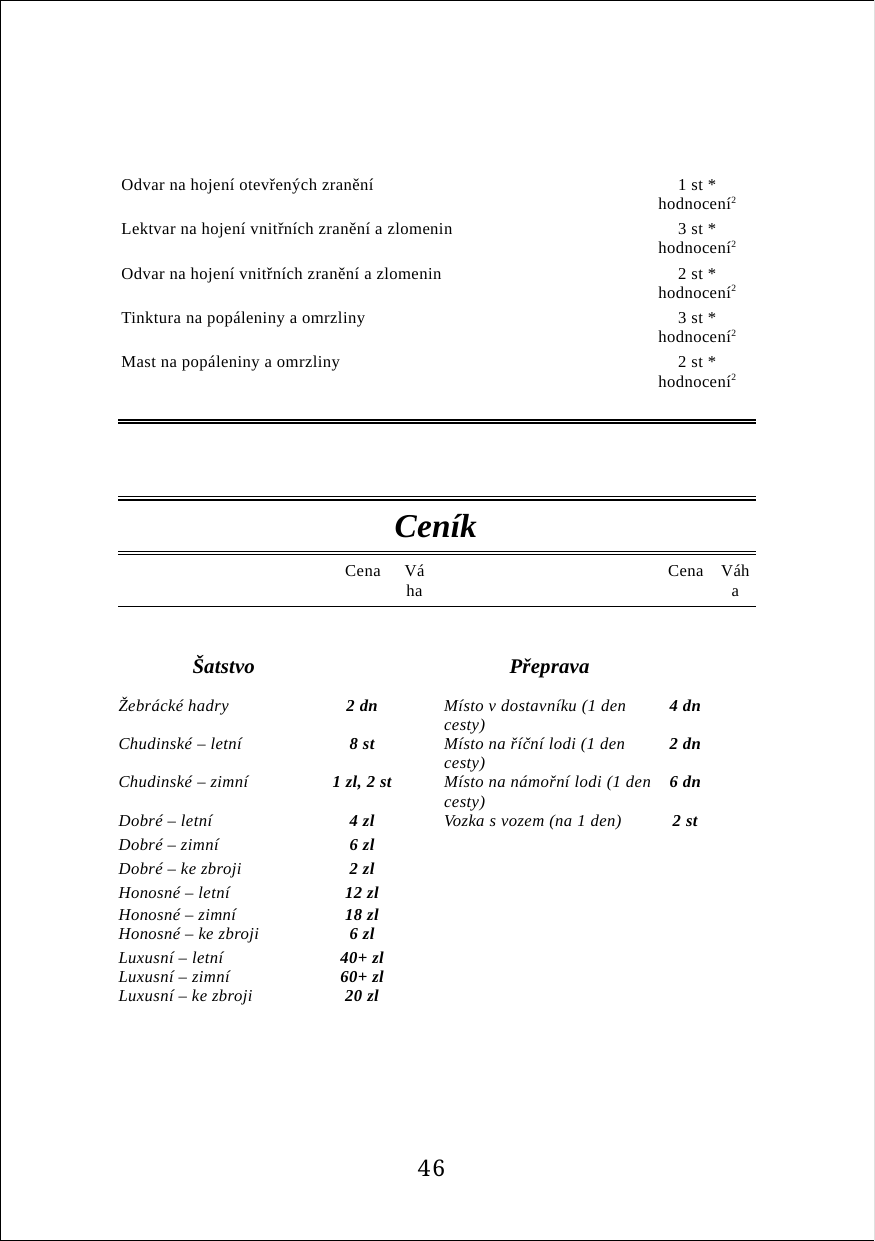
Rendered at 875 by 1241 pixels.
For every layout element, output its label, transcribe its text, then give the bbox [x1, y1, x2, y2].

table_cell [715, 835, 756, 859]
table_cell [331, 1029, 394, 1048]
table_cell [434, 772, 444, 811]
table_cell [444, 1010, 657, 1029]
table_cell [444, 904, 657, 923]
table_cell [657, 1048, 714, 1067]
table_cell [715, 772, 756, 811]
table_cell 1 zl, 2 st [331, 772, 394, 811]
table_cell Odvar na hojení otevřených zranění [118, 172, 638, 216]
table_cell [434, 986, 444, 1010]
table_cell [444, 948, 657, 967]
table_cell Odvar na hojení vnitřních zranění a zlomenin [118, 261, 638, 305]
table_cell [434, 607, 444, 696]
table_cell [434, 859, 444, 883]
table_cell [395, 1029, 434, 1048]
table_cell 2 zl [331, 859, 394, 883]
table_cell [118, 1068, 331, 1087]
table_cell [395, 883, 434, 904]
table_cell [657, 948, 714, 967]
table_cell [395, 772, 434, 811]
table_cell [657, 1029, 714, 1048]
table_cell [657, 1010, 714, 1029]
table_cell [444, 1048, 657, 1067]
table_cell [395, 924, 434, 947]
table_cell 6 zl [331, 924, 394, 947]
table_cell 2 st * hodnocení2 [638, 349, 756, 394]
table_cell [118, 1010, 331, 1029]
table_cell [444, 1029, 657, 1048]
table_cell 18 zl [331, 904, 394, 923]
table_cell [395, 1068, 434, 1087]
table_cell [434, 904, 444, 923]
table_cell [395, 859, 434, 883]
table_cell Mast na popáleniny a omrzliny [118, 349, 638, 394]
table_cell [395, 986, 434, 1010]
table_cell 4 zl [331, 811, 394, 835]
table_cell Luxusní – zimní [118, 967, 331, 986]
table_cell [657, 967, 714, 986]
table_cell [444, 883, 657, 904]
table_cell [395, 734, 434, 772]
table_cell Místo na námořní lodi (1 den cesty) [444, 772, 657, 811]
table_cell [715, 986, 756, 1010]
table_cell Místo v dostavníku (1 den cesty) [444, 696, 657, 734]
table_cell [434, 948, 444, 967]
table_cell [395, 948, 434, 967]
table_header Ceník [118, 501, 756, 551]
table_cell [331, 1010, 394, 1029]
table_cell [657, 904, 714, 923]
table_cell [434, 967, 444, 986]
table_cell 3 st * hodnocení2 [638, 216, 756, 261]
table_cell [715, 924, 756, 947]
table_cell [331, 607, 394, 696]
table_cell [444, 555, 657, 606]
table_cell [118, 1029, 331, 1048]
table_cell 8 st [331, 734, 394, 772]
table_cell [715, 607, 756, 696]
table_cell [715, 948, 756, 967]
table_cell [444, 924, 657, 947]
table_cell [395, 696, 434, 734]
table_cell 2 st * hodnocení2 [638, 261, 756, 305]
table_cell Místo na říční lodi (1 den cesty) [444, 734, 657, 772]
table_cell 4 dn [657, 696, 714, 734]
table_cell [715, 1010, 756, 1029]
table_cell [657, 1068, 714, 1087]
table_cell 6 zl [331, 835, 394, 859]
table_cell [434, 811, 444, 835]
table_cell [715, 859, 756, 883]
table_cell Luxusní – ke zbroji [118, 986, 331, 1010]
table_cell [434, 734, 444, 772]
table_cell [434, 696, 444, 734]
table_cell [444, 986, 657, 1010]
table_cell 2 st [657, 811, 714, 835]
table_cell [395, 607, 434, 696]
table_cell [118, 1048, 331, 1067]
table_cell Cena [331, 555, 394, 606]
table_cell [434, 555, 444, 606]
table_cell [434, 883, 444, 904]
table_cell [715, 1048, 756, 1067]
table_cell [434, 1010, 444, 1029]
table_cell [444, 835, 657, 859]
table_cell [715, 904, 756, 923]
table_cell [444, 1068, 657, 1087]
table_cell Přeprava [444, 607, 657, 696]
table_cell 20 zl [331, 986, 394, 1010]
table_cell Chudinské – zimní [118, 772, 331, 811]
table_cell [331, 1048, 394, 1067]
table_cell 1 st * hodnocení2 [638, 172, 756, 216]
table_cell [395, 904, 434, 923]
table_cell Luxusní – letní [118, 948, 331, 967]
table_cell [434, 1029, 444, 1048]
table_cell Honosné – letní [118, 883, 331, 904]
table_cell [444, 967, 657, 986]
table_cell [118, 394, 638, 419]
table_cell 40+ zl [331, 948, 394, 967]
table_cell [657, 883, 714, 904]
table_cell [657, 986, 714, 1010]
table_cell [638, 394, 756, 419]
table_cell [395, 1010, 434, 1029]
table_cell Tinktura na popáleniny a omrzliny [118, 305, 638, 349]
table_cell Cena [657, 555, 714, 606]
table_cell Honosné – ke zbroji [118, 924, 331, 947]
table_cell [331, 1068, 394, 1087]
table_cell Váha [395, 555, 434, 606]
table_cell Vozka s vozem (na 1 den) [444, 811, 657, 835]
table_cell [395, 1048, 434, 1067]
table_cell Honosné – zimní [118, 904, 331, 923]
table_cell Dobré – zimní [118, 835, 331, 859]
table_cell 6 dn [657, 772, 714, 811]
table_cell 3 st * hodnocení2 [638, 305, 756, 349]
table_cell Lektvar na hojení vnitřních zranění a zlomenin [118, 216, 638, 261]
table_cell Dobré – letní [118, 811, 331, 835]
table_cell [434, 1068, 444, 1087]
table_cell [657, 859, 714, 883]
table_cell Chudinské – letní [118, 734, 331, 772]
table_cell 60+ zl [331, 967, 394, 986]
table_cell 2 dn [331, 696, 394, 734]
table_cell [657, 835, 714, 859]
table_cell [657, 924, 714, 947]
table_cell [434, 835, 444, 859]
table_cell [715, 696, 756, 734]
table_cell 2 dn [657, 734, 714, 772]
table_cell [395, 835, 434, 859]
table_cell [444, 859, 657, 883]
table_cell [715, 734, 756, 772]
table_cell [434, 924, 444, 947]
table_cell [395, 967, 434, 986]
table_cell [118, 555, 331, 606]
table_cell [434, 1048, 444, 1067]
table_cell [715, 1029, 756, 1048]
table_cell [715, 883, 756, 904]
table_cell [395, 811, 434, 835]
table_cell [715, 811, 756, 835]
table_cell Dobré – ke zbroji [118, 859, 331, 883]
table_cell [715, 1068, 756, 1087]
table_cell 12 zl [331, 883, 394, 904]
table_cell Šatstvo [118, 607, 331, 696]
table_cell [657, 607, 714, 696]
table_cell Váha [715, 555, 756, 606]
table_cell [715, 967, 756, 986]
table_cell Žebrácké hadry [118, 696, 331, 734]
